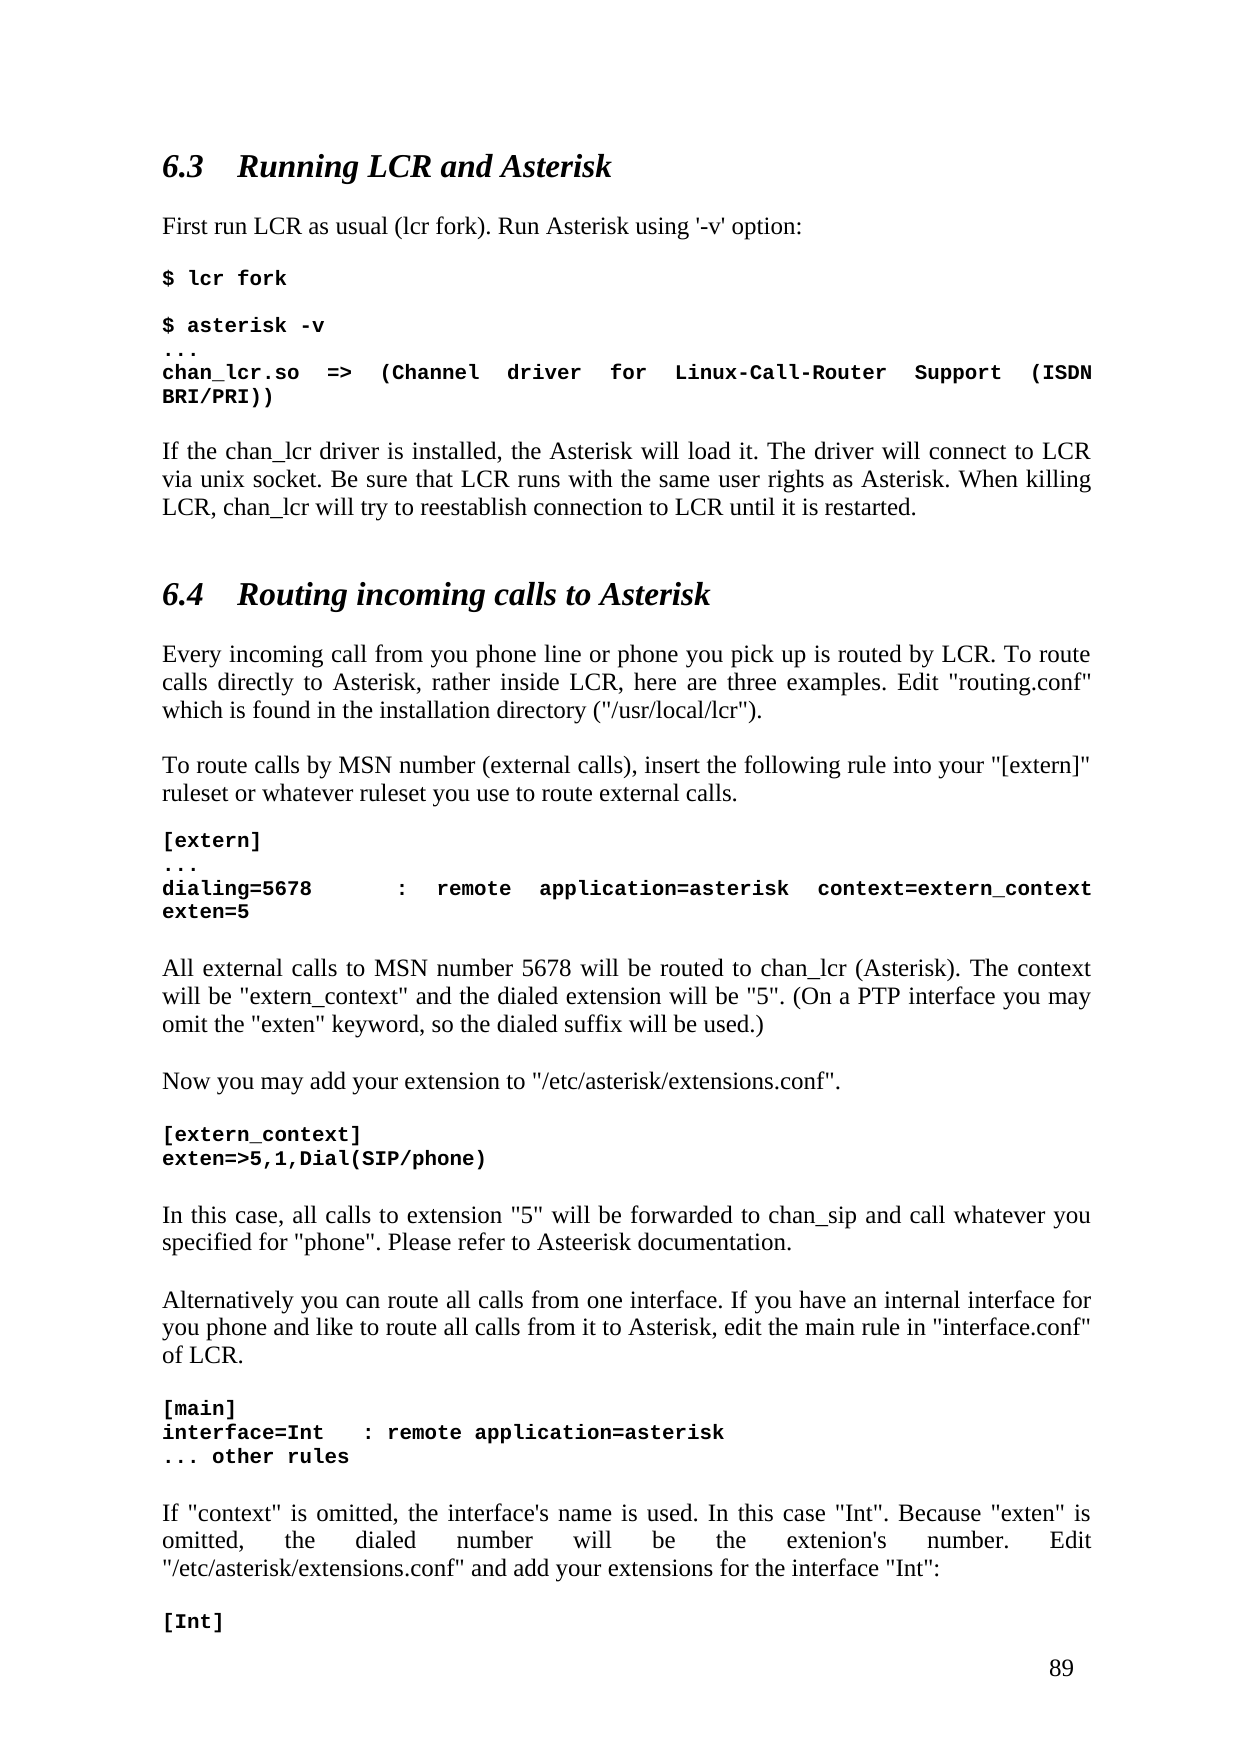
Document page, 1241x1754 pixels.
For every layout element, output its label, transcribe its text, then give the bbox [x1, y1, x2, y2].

text chan_lcr.so => (Channel driver for Linux-Call-Router Support (ISDN BRI/PRI)) [162, 362, 1092, 409]
text $ asterisk -v [162, 315, 1092, 338]
text [Int] [162, 1611, 1092, 1635]
text To route calls by MSN number (external calls), insert the following rule into your "[extern]" ruleset or whatever ruleset you use to route external calls. [162, 751, 1092, 807]
text exten=>5,1,Dial(SIP/phone) [162, 1148, 1092, 1171]
text In this case, all calls to extension "5" will be forwarded to chan_sip and call whatever you specified for "phone". Please refer to Asteerisk documentation. [162, 1201, 1092, 1256]
text ... other rules [162, 1446, 1092, 1469]
text [extern_context] [162, 1124, 1092, 1148]
text $ lcr fork [162, 268, 1092, 291]
text 6.4 Routing incoming calls to Asterisk [162, 576, 1092, 613]
text All external calls to MSN number 5678 will be routed to chan_lcr (Asterisk). The context will be "extern_context" and the dialed extension will be "5". (On a PTP interface you may omit the "exten" keyword, so the dialed suffix will be used.) [162, 954, 1092, 1037]
text dialing=5678 : remote application=asterisk context=extern_context exten=5 [162, 877, 1092, 925]
text [main] [162, 1398, 1092, 1422]
text Every incoming call from you phone line or phone you pick up is routed by LCR. To route calls directly to Asterisk, rather inside LCR, here are three examples. Edit "routing.conf" which is found in the installation directory ("/usr/local/lcr"). [162, 640, 1092, 723]
text Now you may add your extension to "/etc/asterisk/extensions.conf". [162, 1067, 1092, 1094]
text ... [162, 338, 1092, 362]
text [extern] [162, 830, 1092, 854]
text If "context" is omitted, the interface's name is used. In this case "Int". Because "exten" is omitted, the dialed number will be the extenion's number. Edit "/etc/asterisk/extensions.conf" and add your extensions for the interface "Int": [162, 1499, 1092, 1582]
text 6.3 Running LCR and Asterisk [162, 148, 1092, 184]
text ... [162, 854, 1092, 877]
text If the chan_lcr driver is installed, the Asterisk will load it. The driver will connect to LCR via unix socket. Be sure that LCR runs with the same user rights as Asterisk. When killing LCR, chan_lcr will try to reestablish connection to LCR until it is restarted. [162, 437, 1092, 520]
text First run LCR as usual (lcr fork). Run Asterisk using '-v' option: [162, 212, 1092, 240]
text interface=Int : remote application=asterisk [162, 1422, 1092, 1446]
text Alternatively you can route all calls from one interface. If you have an internal interface for you phone and like to route all calls from it to Asterisk, edit the main rule in "interface.conf" of LCR. [162, 1286, 1092, 1369]
